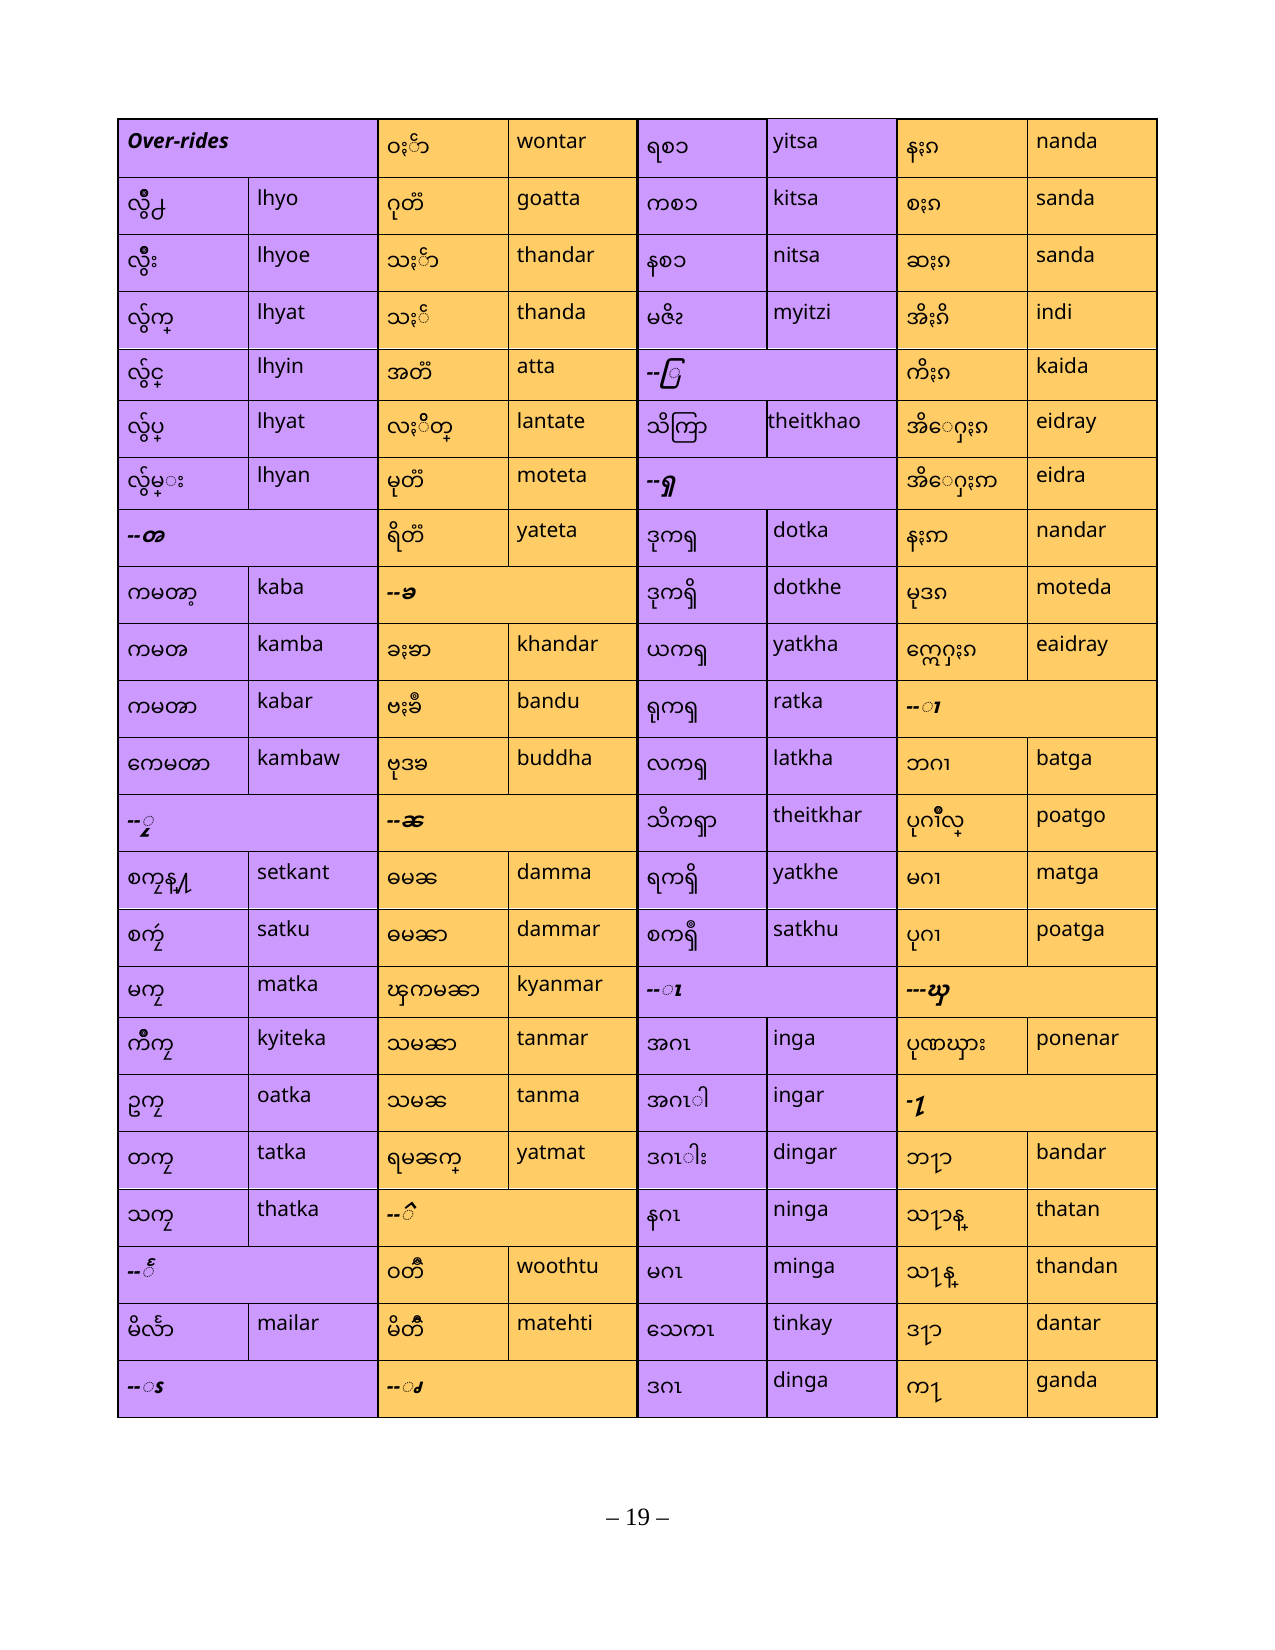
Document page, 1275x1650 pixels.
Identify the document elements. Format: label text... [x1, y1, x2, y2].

table_cell --ၳ [379, 1190, 636, 1246]
table_cell အိေႁႏၵာ [898, 458, 1027, 509]
table_cell ---ၰ [898, 967, 1156, 1017]
table_cell matehti [509, 1304, 636, 1360]
table_cell လွ်ပ္ [119, 401, 248, 457]
table_cell dinga [768, 1361, 896, 1417]
table_cell ဂုတၱ [379, 178, 508, 234]
table_cell မုဒၵ [898, 567, 1027, 623]
table_cell ဆႏၵ [898, 235, 1027, 291]
table_cell စကၠဴ [119, 910, 248, 966]
table_cell စကၠန္႔ [119, 852, 248, 908]
table_cell --ၠ [119, 795, 377, 851]
table_cell satkhu [768, 910, 896, 966]
table_cell kaida [1028, 350, 1156, 400]
table_cell moteda [1028, 567, 1156, 623]
table_cell ဓမၼာ [379, 910, 508, 966]
table_cell သကၠ [119, 1190, 248, 1246]
table_cell ဒဂၤ [639, 1361, 766, 1417]
table_cell လႏၲိတ္ [379, 401, 508, 457]
table_cell သေကၤ [639, 1304, 766, 1360]
table_cell လွ်ဳိ႕ [119, 178, 248, 234]
table_cell ဗုဒၶ [379, 738, 508, 794]
table_cell sanda [1028, 235, 1156, 291]
table_cell nitsa [768, 235, 896, 291]
table_cell --ႅ [119, 1247, 377, 1303]
table_cell tanmar [509, 1018, 636, 1074]
table_cell bandu [509, 681, 636, 737]
table_cell ratka [768, 681, 896, 737]
table_cell အဂၤ [639, 1018, 766, 1074]
table_cell အတၱ [379, 350, 508, 400]
table_cell သမၼာ [379, 1018, 508, 1074]
table_cell yateta [509, 510, 636, 566]
table_cell inga [768, 1018, 896, 1074]
table_cell indi [1028, 292, 1156, 348]
table_cell သႏၲ [379, 292, 508, 348]
table_cell theitkhar [768, 795, 896, 851]
table_cell ဘ႑ာ [898, 1132, 1027, 1188]
table_cell lhyo [249, 178, 377, 234]
table_cell မဂၢ [898, 852, 1027, 908]
table_cell ganda [1028, 1361, 1156, 1417]
table_cell myitzi [768, 292, 896, 348]
table_cell ကမၻာ [119, 681, 248, 737]
table_cell yatkhe [768, 852, 896, 908]
table_cell အိေႁႏၵ [898, 401, 1027, 457]
table_cell ၾကမၼာ [379, 967, 508, 1017]
table_cell က်ဳိကၠ [119, 1018, 248, 1074]
table_cell thandan [1028, 1247, 1156, 1303]
table_cell ကမၻာ့ [119, 567, 248, 623]
table_cell lhyat [249, 292, 377, 348]
table_cell မိလႅာ [119, 1304, 248, 1360]
table_cell setkant [249, 852, 377, 908]
table_cell tatka [249, 1132, 377, 1188]
table_cell အိႏၵိ [898, 292, 1027, 348]
table_cell ဗႏၶဳ [379, 681, 508, 737]
table_cell matka [249, 967, 377, 1017]
table_cell သ႑ာန္ [898, 1190, 1027, 1246]
table_cell --ၭ [119, 1361, 377, 1417]
table_cell ယကၡ [639, 624, 766, 680]
table_cell သ႑န္ [898, 1247, 1027, 1303]
table_cell mailar [249, 1304, 377, 1360]
table_cell ဒဂၤါး [639, 1132, 766, 1188]
table_cell --ၼ [379, 795, 636, 851]
table_cell ဘဂၢ [898, 738, 1027, 794]
table_cell အဂၤါ [639, 1075, 766, 1131]
table_cell lantate [509, 401, 636, 457]
table_cell မကၠ [119, 967, 248, 1017]
table_cell woothtu [509, 1247, 636, 1303]
table_cell latkha [768, 738, 896, 794]
table_cell matga [1028, 852, 1156, 908]
table_cell damma [509, 852, 636, 908]
table_cell ponenar [1028, 1018, 1156, 1074]
table_cell ninga [768, 1190, 896, 1246]
table_cell thanda [509, 292, 636, 348]
table_cell ကမၻ [119, 624, 248, 680]
table_cell လွ်က္ [119, 292, 248, 348]
table_cell မိတၳီ [379, 1304, 508, 1360]
table_cell lhyin [249, 350, 377, 400]
table_cell buddha [509, 738, 636, 794]
table_cell tinkay [768, 1304, 896, 1360]
table_cell eidra [1028, 458, 1156, 509]
table_cell --ၧ [379, 1361, 636, 1417]
table_cell ရစၥ [639, 120, 766, 177]
table_cell လွ်င္ [119, 350, 248, 400]
table_cell khandar [509, 624, 636, 680]
table_cell ရမၼက္ [379, 1132, 508, 1188]
table_cell ဝတၳဳ [379, 1247, 508, 1303]
table_cell oatka [249, 1075, 377, 1131]
table_cell kabar [249, 681, 377, 737]
table_cell လကၡ [639, 738, 766, 794]
table_cell eaidray [1028, 624, 1156, 680]
table_cell kambaw [249, 738, 377, 794]
table_cell thatan [1028, 1190, 1156, 1246]
table_cell ကစၥ [639, 178, 766, 234]
table_cell kyiteka [249, 1018, 377, 1074]
table_cell --ၻ [119, 510, 377, 566]
table_cell dotkhe [768, 567, 896, 623]
table_cell wontar [509, 120, 636, 177]
table_cell ကိႏၵ [898, 350, 1027, 400]
table_cell ဒ႑ာ [898, 1304, 1027, 1360]
table_cell -႑ [898, 1075, 1156, 1131]
table_cell ဓမၼ [379, 852, 508, 908]
table_cell moteta [509, 458, 636, 509]
table_cell ပုဏၰား [898, 1018, 1027, 1074]
table_cell thatka [249, 1190, 377, 1246]
table_cell မဂၤ [639, 1247, 766, 1303]
table_cell kyanmar [509, 967, 636, 1017]
table_cell --ြ [639, 350, 896, 400]
table_cell စကၡဳ [639, 910, 766, 966]
table_cell lhyat [249, 401, 377, 457]
table_cell goatta [509, 178, 636, 234]
table_cell poatgo [1028, 795, 1156, 851]
table_cell lhyan [249, 458, 377, 509]
table_cell ခႏၶာ [379, 624, 508, 680]
table_cell စႏၵ [898, 178, 1027, 234]
table_cell yitsa [768, 119, 896, 177]
table_cell က႑ [898, 1361, 1027, 1417]
table_cell --ၶ [379, 567, 636, 623]
table_cell bandar [1028, 1132, 1156, 1188]
table_cell ဝႏၲာ [379, 120, 508, 177]
table_cell yatmat [509, 1132, 636, 1188]
table_cell batga [1028, 738, 1156, 794]
table_cell dantar [1028, 1304, 1156, 1360]
table_cell ပုဂၢိဳလ္ [898, 795, 1027, 851]
table_cell kaba [249, 567, 377, 623]
table_cell ဥကၠ [119, 1075, 248, 1131]
table_cell atta [509, 350, 636, 400]
table_cell နႏၵ [898, 120, 1027, 177]
table_cell dammar [509, 910, 636, 966]
table_cell သႏၲာ [379, 235, 508, 291]
table_cell minga [768, 1247, 896, 1303]
table_cell သိကြာ [639, 401, 766, 457]
table_cell ingar [768, 1075, 896, 1131]
table_cell တကၠ [119, 1132, 248, 1188]
table_cell သမၼ [379, 1075, 508, 1131]
table_cell ဒုကၡိ [639, 567, 766, 623]
table_cell --ၤ [639, 967, 896, 1017]
table_cell --ၡ [639, 458, 896, 509]
table_cell poatga [1028, 910, 1156, 966]
table_cell theitkhao [768, 401, 896, 457]
table_cell dingar [768, 1132, 896, 1188]
table_cell ဣေႁႏၵ [898, 624, 1027, 680]
table_cell thandar [509, 235, 636, 291]
table_cell နဂၤ [639, 1190, 766, 1246]
table_cell မုတၱ [379, 458, 508, 509]
table_cell kitsa [768, 178, 896, 234]
table_cell dotka [768, 510, 896, 566]
table_cell satku [249, 910, 377, 966]
table_cell ကေမၻာ [119, 738, 248, 794]
table_cell nanda [1028, 120, 1156, 177]
table_cell yatkha [768, 624, 896, 680]
table_cell ပုဂၢ [898, 910, 1027, 966]
table_cell Over-rides [119, 120, 377, 177]
table_cell ရကၡိ [639, 852, 766, 908]
table_cell သိကၡာ [639, 795, 766, 851]
table_cell လွ်မ္း [119, 458, 248, 509]
table_cell ဒုကၡ [639, 510, 766, 566]
table_cell eidray [1028, 401, 1156, 457]
table_cell နႏၵာ [898, 510, 1027, 566]
table_cell lhyoe [249, 235, 377, 291]
table_cell kamba [249, 624, 377, 680]
table_cell ရုကၡ [639, 681, 766, 737]
table_cell လွ်ဳိး [119, 235, 248, 291]
table_cell sanda [1028, 178, 1156, 234]
table_cell nandar [1028, 510, 1156, 566]
table_cell မဇိၩ [639, 292, 766, 348]
table_cell နစၥ [639, 235, 766, 291]
table_cell --ၢ [898, 681, 1156, 737]
table_cell ရိတၱ [379, 510, 508, 566]
table_cell tanma [509, 1075, 636, 1131]
